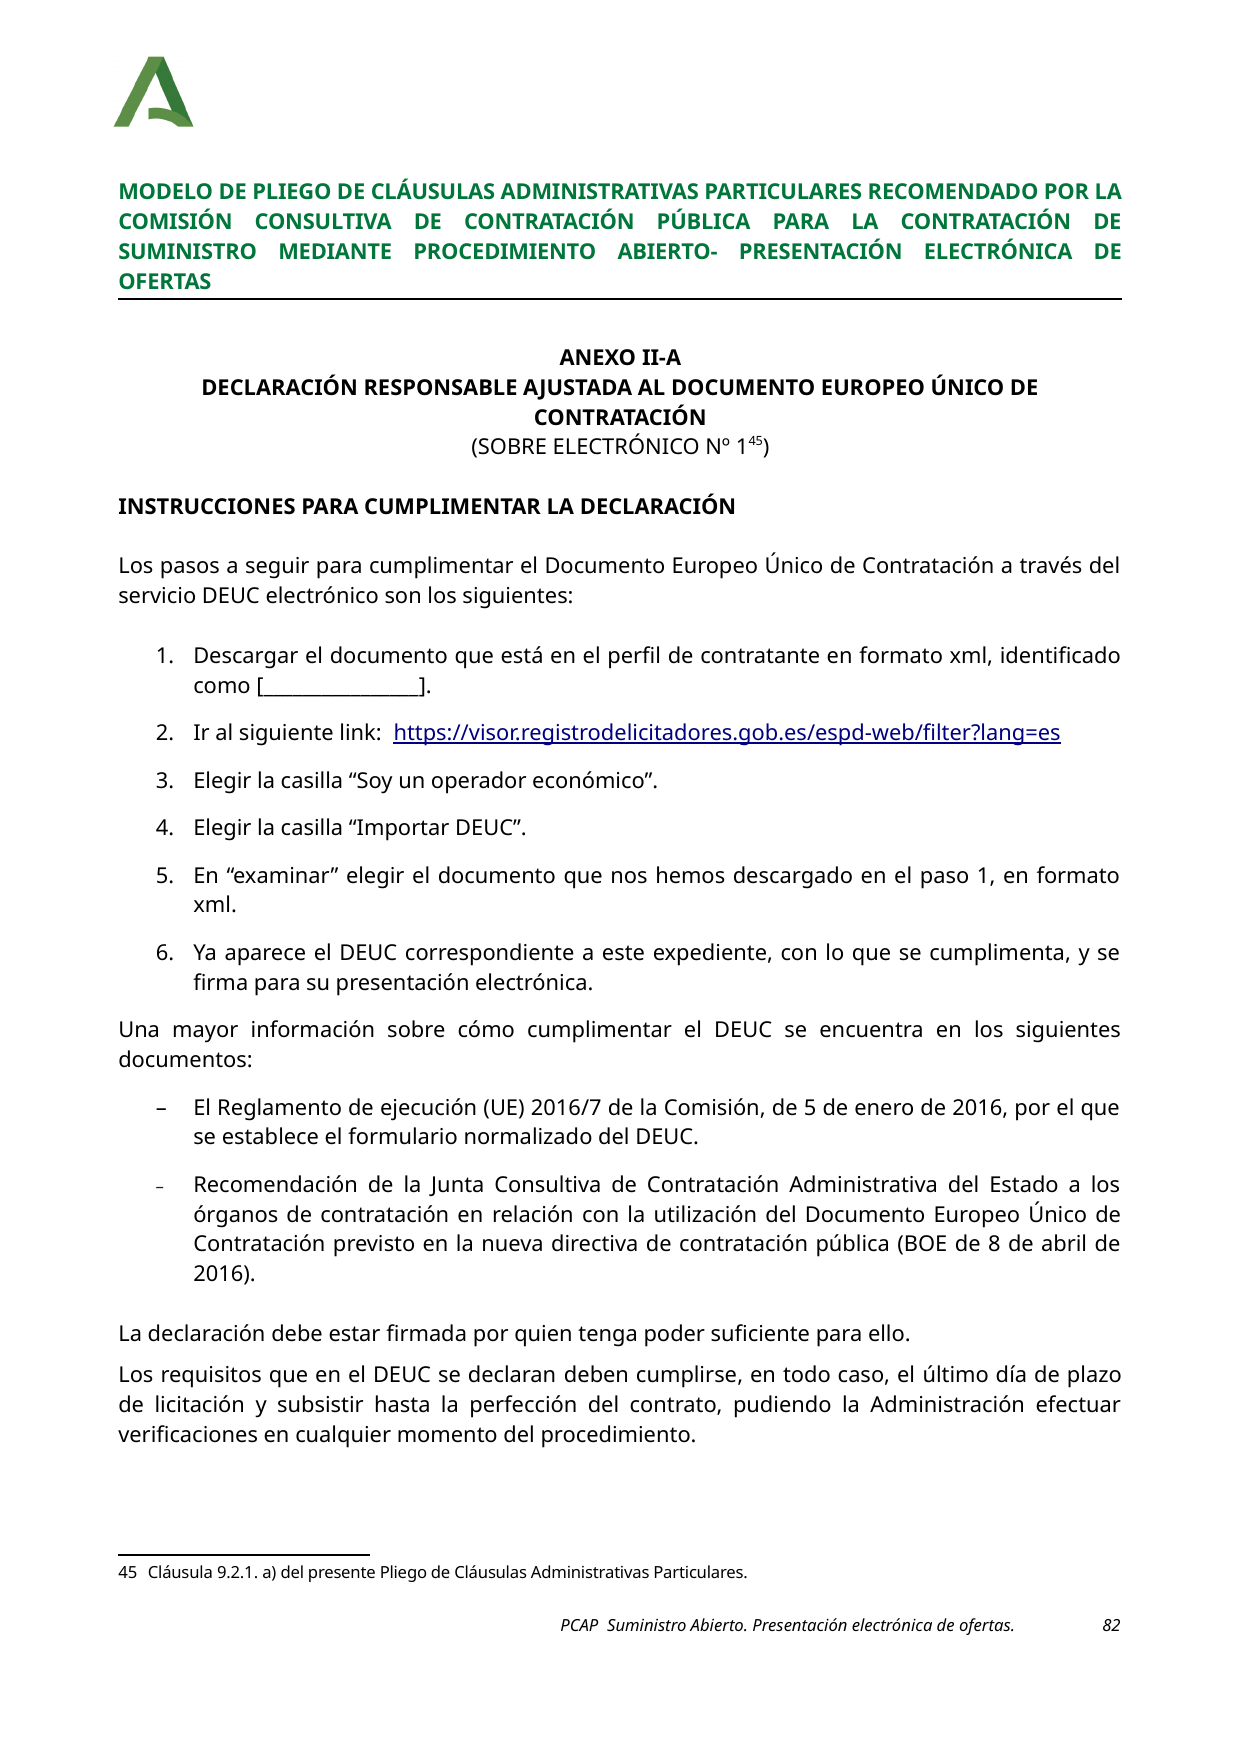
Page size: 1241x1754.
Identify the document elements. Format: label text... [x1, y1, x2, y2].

picture [109, 52, 198, 131]
text Los pasos a seguir para cumplimentar el Documento Europeo Único de Contratación a través del servicio DEUC electrónico son los siguientes: [118, 551, 1122, 610]
list Ir al siguiente link: https://visor.registrodelicitadores.gob.es/espd-web/filter?lang=es [156, 717, 1122, 747]
list Descargar el documento que está en el perfil de contratante en formato xml, identificado como [________________]. [156, 640, 1122, 699]
text Los requisitos que en el DEUC se declaran deben cumplirse, en todo caso, el último día de plazo de licitación y subsistir hasta la perfección del contrato, pudiendo la Administración efectuar verificaciones en cualquier momento del procedimiento. [118, 1359, 1122, 1448]
list En “examinar” elegir el documento que nos hemos descargado en el paso 1, en formato xml. [156, 860, 1122, 919]
list Recomendación de la Junta Consultiva de Contratación Administrativa del Estado a los órganos de contratación en relación con la utilización del Documento Europeo Único de Contratación previsto en la nueva directiva de contratación pública (BOE de 8 de abril de 2016). [155, 1169, 1122, 1288]
list Ya aparece el DEUC correspondiente a este expediente, con lo que se cumplimenta, y se firma para su presentación electrónica. [156, 937, 1122, 997]
list Elegir la casilla “Importar DEUC”. [156, 812, 1122, 842]
text Una mayor información sobre cómo cumplimentar el DEUC se encuentra en los siguientes documentos: [118, 1014, 1122, 1074]
text Cláusula 9.2.1. a) del presente Pliego de Cláusulas Administrativas Particulares. [118, 1561, 1122, 1584]
text La declaración debe estar firmada por quien tenga poder suficiente para ello. [118, 1317, 1122, 1347]
list Elegir la casilla “Soy un operador económico”. [156, 765, 1122, 794]
text (SOBRE ELECTRÓNICO Nº 1) [118, 431, 1122, 461]
text DECLARACIÓN RESPONSABLE AJUSTADA AL DOCUMENTO EUROPEO ÚNICO DE CONTRATACIÓN [118, 372, 1122, 431]
list El Reglamento de ejecución (UE) 2016/7 de la Comisión, de 5 de enero de 2016, por el que se establece el formulario normalizado del DEUC. [156, 1092, 1122, 1151]
text ANEXO II-A [118, 342, 1122, 372]
text INSTRUCCIONES PARA CUMPLIMENTAR LA DECLARACIÓN [118, 491, 1122, 521]
text MODELO DE PLIEGO DE CLÁUSULAS ADMINISTRATIVAS PARTICULARES RECOMENDADO POR LA COMISIÓN CONSULTIVA DE CONTRATACIÓN PÚBLICA PARA LA CONTRATACIÓN DE SUMINISTRO MEDIANTE PROCEDIMIENTO ABIERTO- PRESENTACIÓN ELECTRÓNICA DE OFERTAS [118, 176, 1122, 298]
